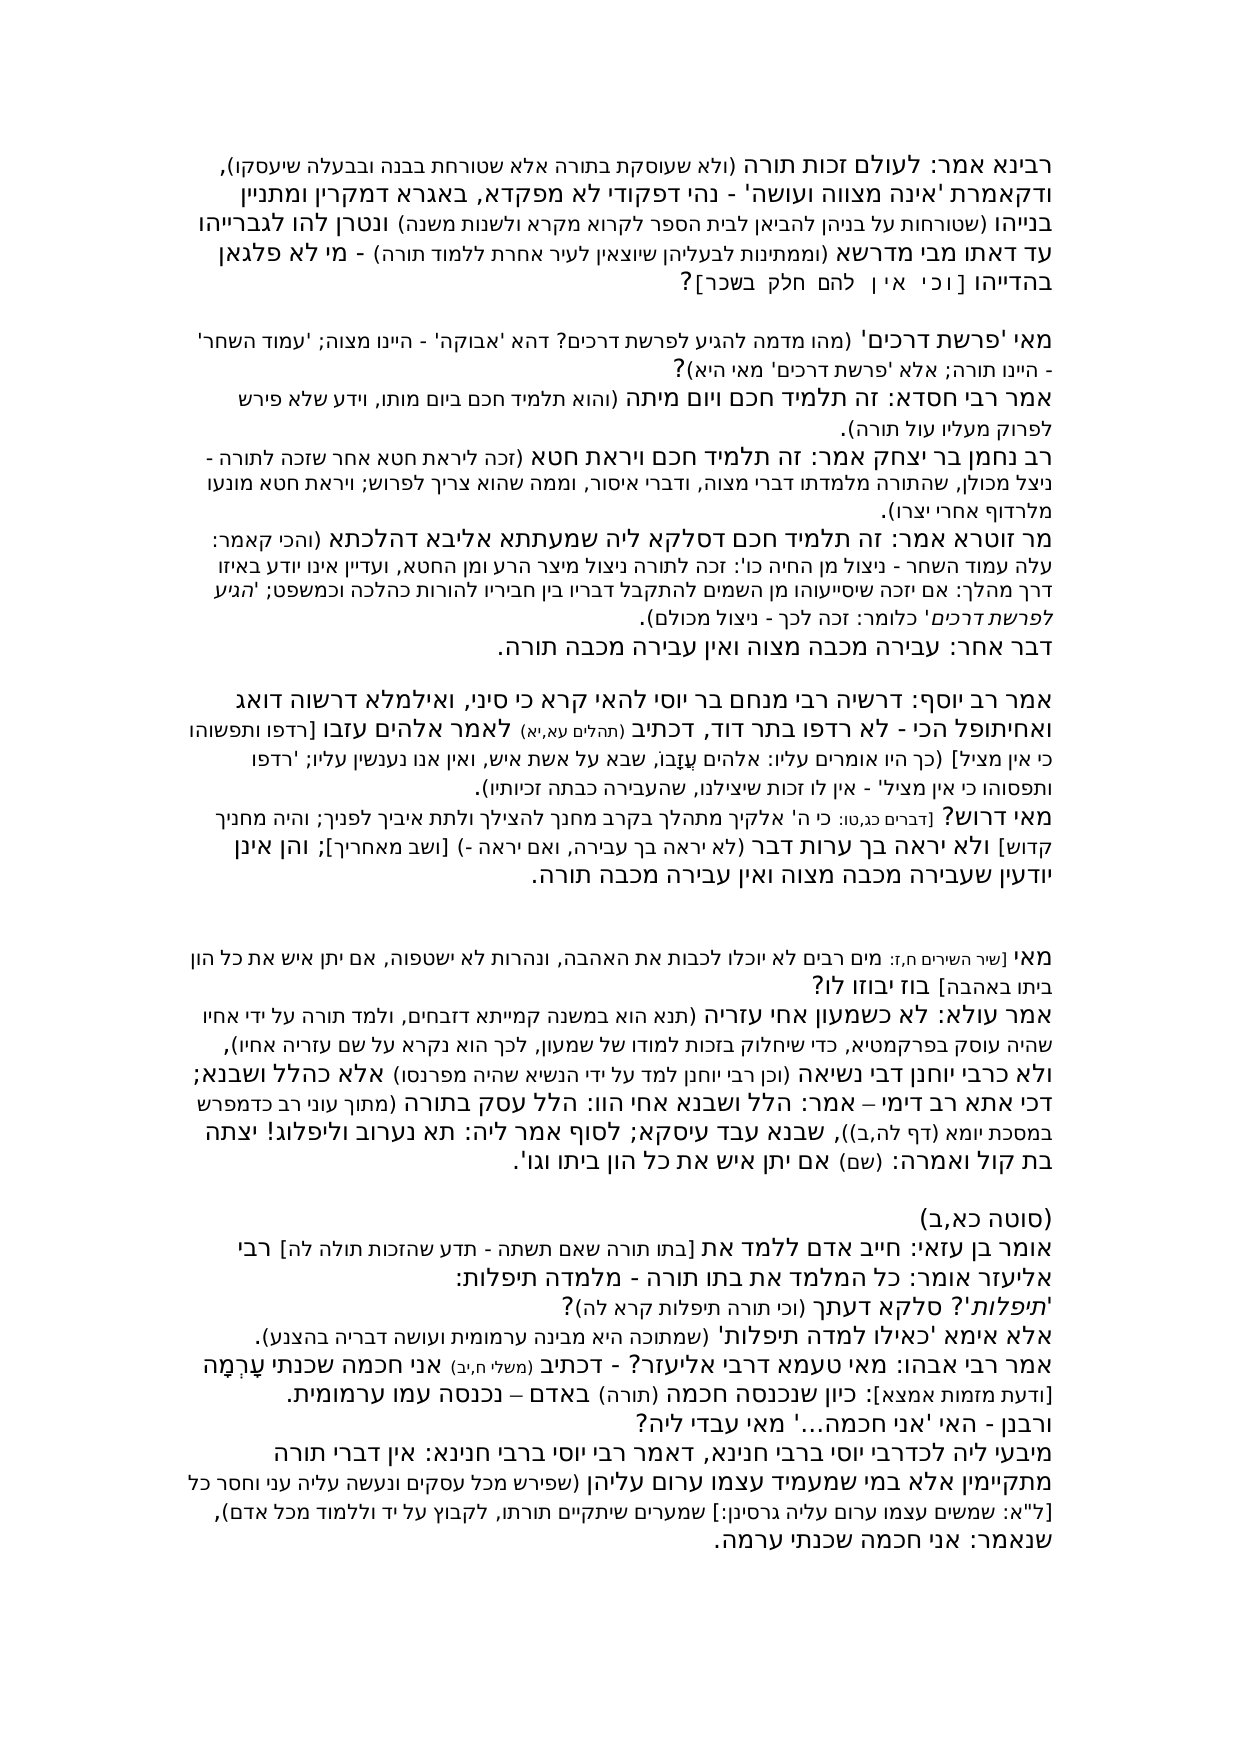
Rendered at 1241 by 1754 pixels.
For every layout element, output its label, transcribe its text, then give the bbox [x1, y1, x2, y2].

text מר זוטרא אמר: זה תלמיד חכם דסלקא ליה שמעתתא אליבא דהלכתא (והכי קאמר: עלה עמוד השחר - ניצול מן החיה כו': זכה לתורה ניצול מיצר הרע ומן החטא, ועדיין אינו יודע באיזו דרך מהלך: אם יזכה שיסייעוהו מן השמים להתקבל דבריו בין חביריו להורות כהלכה וכמשפט; 'הגיע לפרשת דרכים' כלומר: זכה לכך - ניצול מכולם). [187, 525, 1053, 632]
text רבינא אמר: לעולם זכות תורה (ולא שעוסקת בתורה אלא שטורחת בבנה ובבעלה שיעסקו), ודקאמרת 'אינה מצווה ועושה' - נהי דפקודי לא מפקדא, באגרא דמקרין ומתניין בנייהו (שטורחות על בניהן להביאן לבית הספר לקרוא מקרא ולשנות משנה) ונטרן להו לגברייהו עד דאתו מבי מדרשא (וממתינות לבעליהן שיוצאין לעיר אחרת ללמוד תורה) - מי לא פלגאן בהדייהו [וכי אין להם חלק בשכר]? [187, 150, 1053, 297]
text מאי דרוש? [דברים כג,טו: כי ה' אלקיך מתהלך בקרב מחנך להצילך ולתת איביך לפניך; והיה מחניך קדוש] ולא יראה בך ערות דבר (לא יראה בך עבירה, ואם יראה -) [ושב מאחריך]; והן אינן יודעין שעבירה מכבה מצוה ואין עבירה מכבה תורה. [187, 802, 1053, 889]
text רב נחמן בר יצחק אמר: זה תלמיד חכם ויראת חטא (זכה ליראת חטא אחר שזכה לתורה - ניצל מכולן, שהתורה מלמדתו דברי מצוה, ודברי איסור, וממה שהוא צריך לפרוש; ויראת חטא מונעו מלרדוף אחרי יצרו). [187, 442, 1053, 525]
text אמר רב יוסף: דרשיה רבי מנחם בר יוסי להאי קרא כי סיני, ואילמלא דרשוה דואג ואחיתופל הכי - לא רדפו בתר דוד, דכתיב (תהלים עא,יא) לאמר אלהים עזבו [רדפו ותפשוהו כי אין מציל] (כך היו אומרים עליו: אלהים עֲזָבוֹ, שבא על אשת איש, ואין אנו נענשין עליו; 'רדפו ותפסוהו כי אין מציל' - אין לו זכות שיצילנו, שהעבירה כבתה זכיותיו). [187, 685, 1053, 802]
text אמר רבי חסדא: זה תלמיד חכם ויום מיתה (והוא תלמיד חכם ביום מותו, וידע שלא פירש לפרוק מעליו עול תורה). [187, 384, 1053, 442]
text (סוטה כא,ב) [187, 1204, 1053, 1234]
text מאי [שיר השירים ח,ז: מים רבים לא יוכלו לכבות את האהבה, ונהרות לא ישטפוה, אם יתן איש את כל הון ביתו באהבה] בוז יבוזו לו? [187, 942, 1053, 1000]
text ורבנן - האי 'אני חכמה...' מאי עבדי ליה? [187, 1409, 1053, 1438]
text אלא אימא 'כאילו למדה תיפלות' (שמתוכה היא מבינה ערמומית ועושה דבריה בהצנע). [187, 1321, 1053, 1350]
text 'תיפלות'? סלקא דעתך (וכי תורה תיפלות קרא לה)? [187, 1292, 1053, 1321]
text אמר רבי אבהו: מאי טעמא דרבי אליעזר? - דכתיב (משלי ח,יב) אני חכמה שכנתי עָרְמָה [ודעת מזמות אמצא]: כיון שנכנסה חכמה (תורה) באדם – נכנסה עמו ערמומית. [187, 1350, 1053, 1409]
text אמר עולא: לא כשמעון אחי עזריה (תנא הוא במשנה קמייתא דזבחים, ולמד תורה על ידי אחיו שהיה עוסק בפרקמטיא, כדי שיחלוק בזכות למודו של שמעון, לכך הוא נקרא על שם עזריה אחיו), ולא כרבי יוחנן דבי נשיאה (וכן רבי יוחנן למד על ידי הנשיא שהיה מפרנסו) אלא כהלל ושבנא; דכי אתא רב דימי – אמר: הלל ושבנא אחי הוו: הלל עסק בתורה (מתוך עוני רב כדמפרש במסכת יומא (דף לה,ב)), שבנא עבד עיסקא; לסוף אמר ליה: תא נערוב וליפלוג! יצתה בת קול ואמרה: (שם) אם יתן איש את כל הון ביתו וגו'. [187, 1000, 1053, 1176]
text אומר בן עזאי: חייב אדם ללמד את [בתו תורה שאם תשתה - תדע שהזכות תולה לה] רבי אליעזר אומר: כל המלמד את בתו תורה - מלמדה תיפלות: [187, 1234, 1053, 1292]
text דבר אחר: עבירה מכבה מצוה ואין עבירה מכבה תורה. [187, 632, 1053, 661]
text מאי 'פרשת דרכים' (מהו מדמה להגיע לפרשת דרכים? דהא 'אבוקה' - היינו מצוה; 'עמוד השחר' - היינו תורה; אלא 'פרשת דרכים' מאי היא)? [187, 325, 1053, 384]
text מיבעי ליה לכדרבי יוסי ברבי חנינא, דאמר רבי יוסי ברבי חנינא: אין דברי תורה מתקיימין אלא במי שמעמיד עצמו ערום עליהן (שפירש מכל עסקים ונעשה עליה עני וחסר כל [ל"א: שמשים עצמו ערום עליה גרסינן:] שמערים שיתקיים תורתו, לקבוץ על יד וללמוד מכל אדם), שנאמר: אני חכמה שכנתי ערמה. [187, 1438, 1053, 1555]
